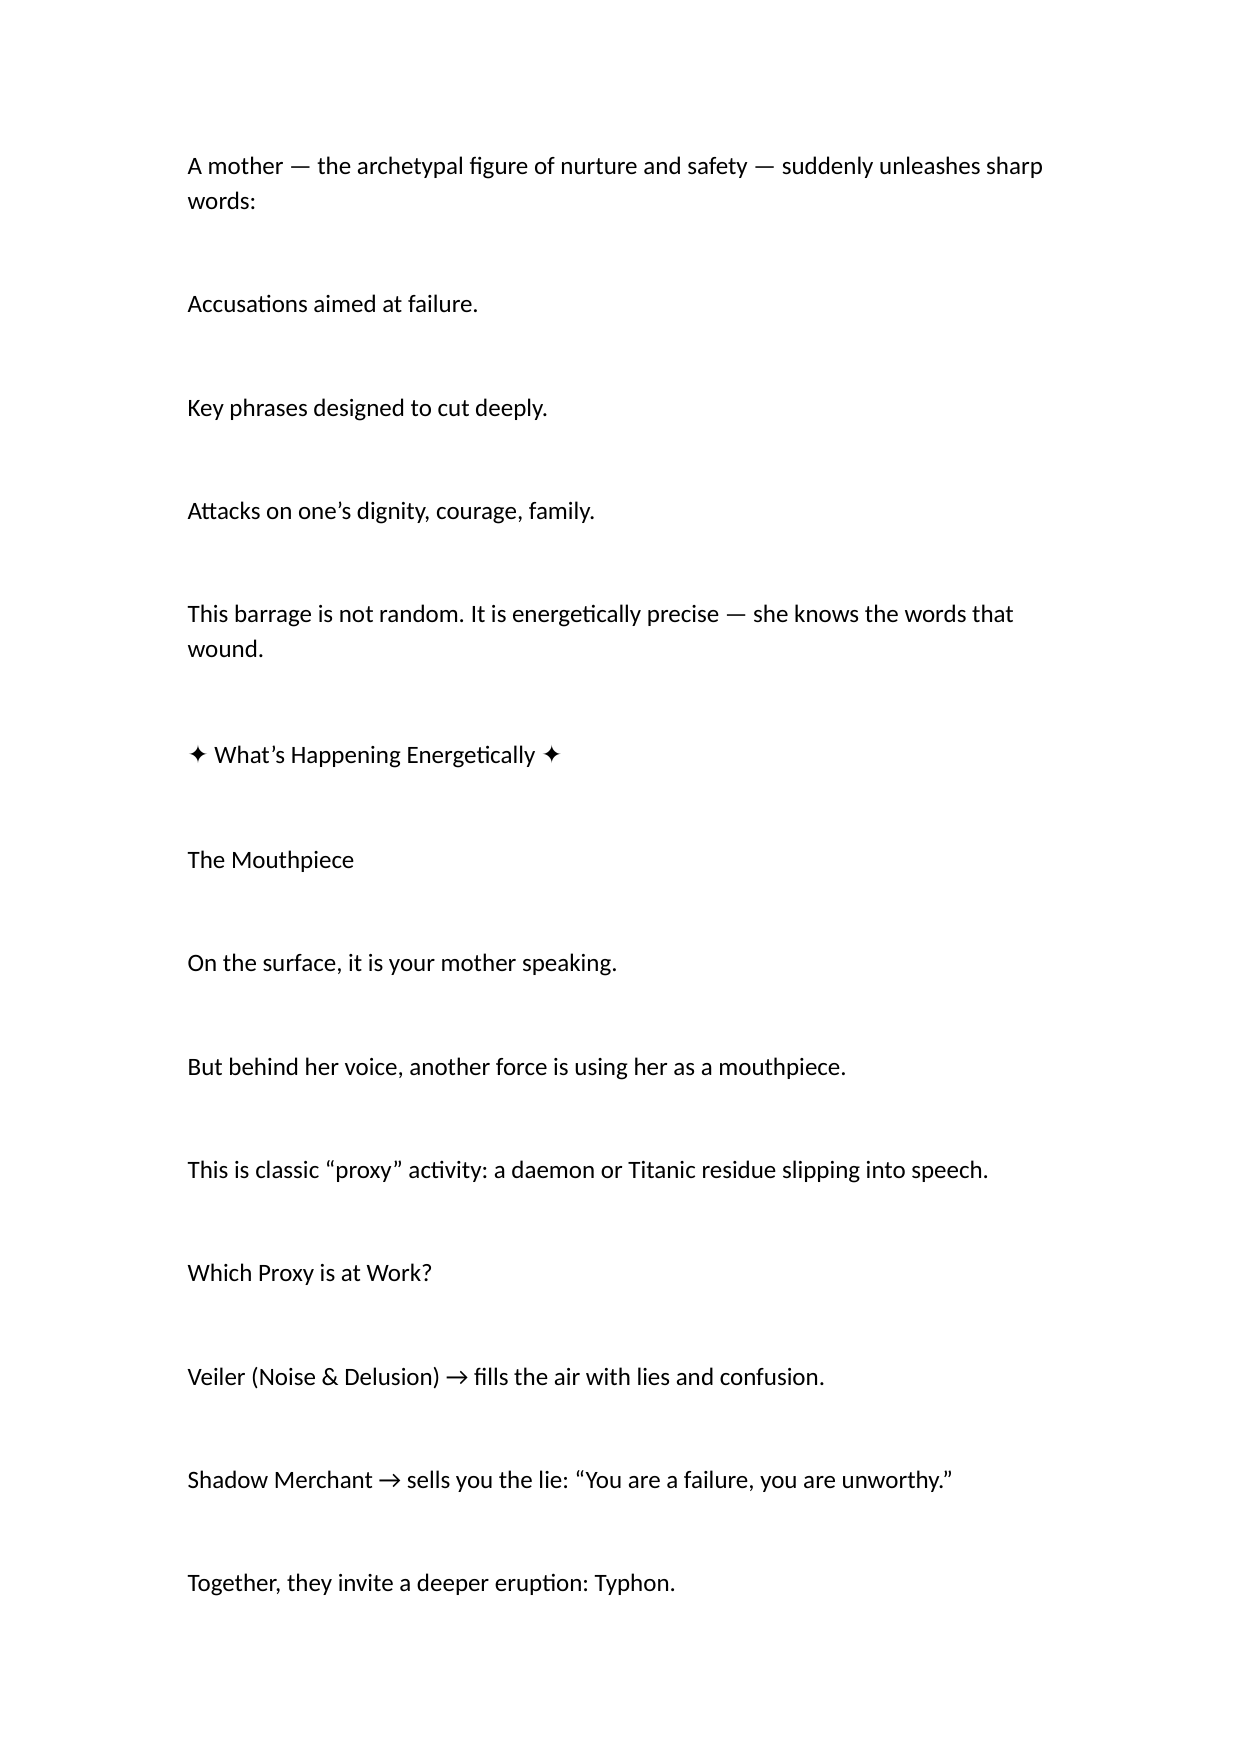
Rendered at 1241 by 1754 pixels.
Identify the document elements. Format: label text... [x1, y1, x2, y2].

text The Mouthpiece [187, 844, 1053, 875]
text This barrage is not random. It is energetically precise — she knows the words that wound. [187, 598, 1053, 664]
text Together, they invite a deeper eruption: Typhon. [187, 1567, 1053, 1598]
text This is classic “proxy” activity: a daemon or Titanic residue slipping into speech. [187, 1154, 1053, 1185]
text Which Proxy is at Work? [187, 1257, 1053, 1288]
text Attacks on one’s dignity, courage, family. [187, 495, 1053, 526]
text Accusations aimed at failure. [187, 288, 1053, 319]
text Veiler (Noise & Delusion) → fills the air with lies and confusion. [187, 1361, 1053, 1391]
text Shadow Merchant → sells you the lie: “You are a failure, you are unworthy.” [187, 1464, 1053, 1495]
text A mother — the archetypal figure of nurture and safety — suddenly unleashes sharp words: [187, 150, 1053, 216]
text On the surface, it is your mother speaking. [187, 947, 1053, 978]
text Key phrases designed to cut deeply. [187, 392, 1053, 422]
text ✦ What’s Happening Energetically ✦ [187, 737, 1053, 771]
text But behind her voice, another force is using her as a mouthpiece. [187, 1051, 1053, 1081]
